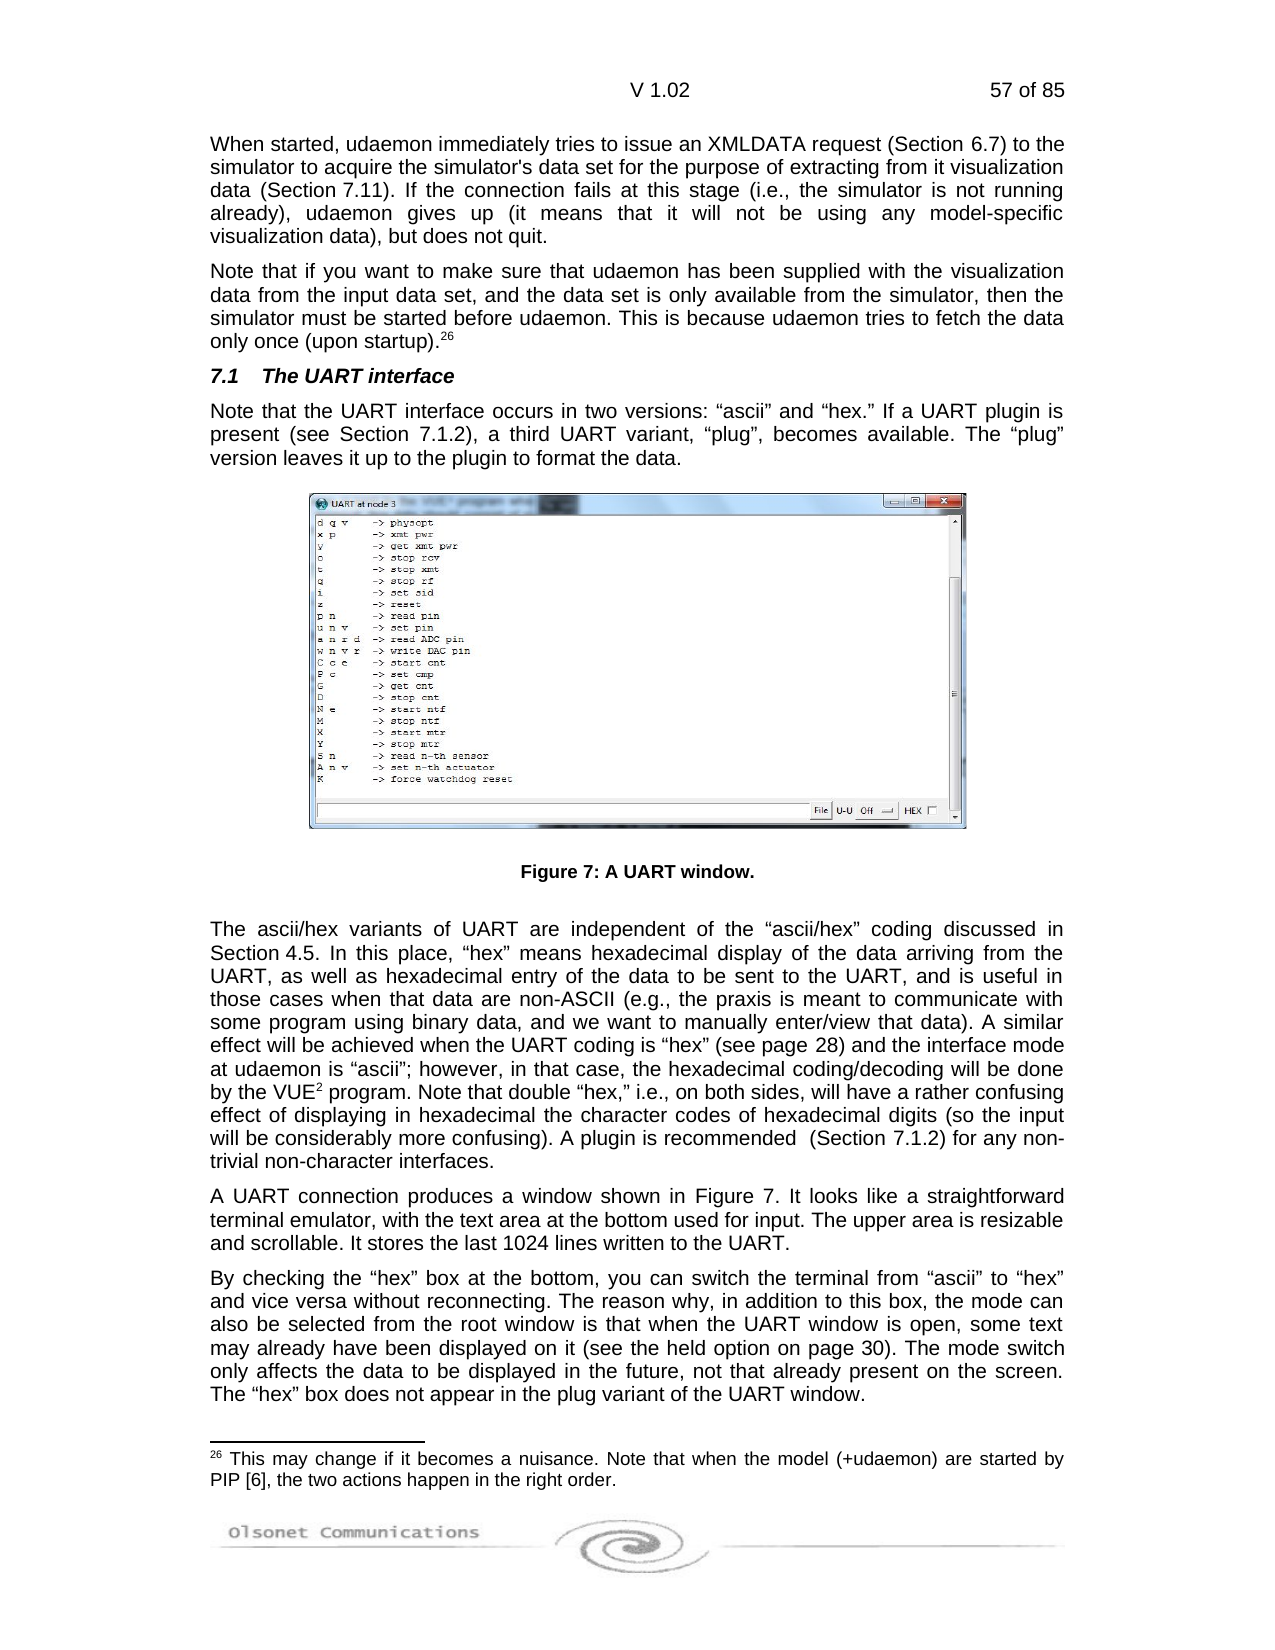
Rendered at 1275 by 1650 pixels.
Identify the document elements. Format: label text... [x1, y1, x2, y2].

text A UART connection produces a window shown in Figure 7. It looks like a straightforward terminal emulator, with the text area at the bottom used for input. The upper area is resizable and scrollable. It stores the last 1024 lines written to the UART. [210, 1185, 1065, 1255]
picture [309, 493, 967, 829]
picture [210, 1504, 1065, 1596]
text By checking the “hex” box at the bottom, you can switch the terminal from “ascii” to “hex” and vice versa without reconnecting. The reason why, in addition to this box, the mode can also be selected from the root window is that when the UART window is open, some text may already have been displayed on it (see the held option on page 30). The mode switch only affects the data to be displayed in the future, not that already present on the screen. The “hex” box does not appear in the plug variant of the UART window. [210, 1267, 1065, 1406]
subtitle The UART interface [210, 365, 1065, 388]
text When started, udaemon immediately tries to issue an XMLDATA request (Section 6.7) to the simulator to acquire the simulator's data set for the purpose of extracting from it visualization data (Section 7.11). If the connection fails at this stage (i.e., the simulator is not running already), udaemon gives up (it means that it will not be using any model-specific visualization data), but does not quit. [210, 132, 1065, 248]
text Figure 7: A UART window. [309, 862, 966, 883]
text The ascii/hex variants of UART are independent of the “ascii/hex” coding discussed in Section 4.5. In this place, “hex” means hexadecimal display of the data arriving from the UART, as well as hexadecimal entry of the data to be sent to the UART, and is useful in those cases when that data are non-ASCII (e.g., the praxis is meant to communicate with some program using binary data, and we want to manually enter/view that data). A similar effect will be achieved when the UART coding is “hex” (see page 28) and the interface mode at udaemon is “ascii”; however, in that case, the hexadecimal coding/decoding will be done by the VUE2 program. Note that double “hex,” i.e., on both sides, will have a rather confusing effect of displaying in hexadecimal the character codes of hexadecimal digits (so the input will be considerably more confusing). A plugin is recommended (Section 7.1.2) for any non-trivial non-character interfaces. [210, 918, 1065, 1173]
text This may change if it becomes a nuisance. Note that when the model (+udaemon) are started by PIP [6], the two actions happen in the right order. [210, 1448, 1065, 1490]
text Note that the UART interface occurs in two versions: “ascii” and “hex.” If a UART plugin is present (see Section 7.1.2), a third UART variant, “plug”, becomes available. The “plug” version leaves it up to the plugin to format the data. [210, 400, 1065, 469]
text Note that if you want to make sure that udaemon has been supplied with the visualization data from the input data set, and the data set is only available from the simulator, then the simulator must be started before udaemon. This is because udaemon tries to fetch the data only once (upon startup). [210, 260, 1065, 353]
